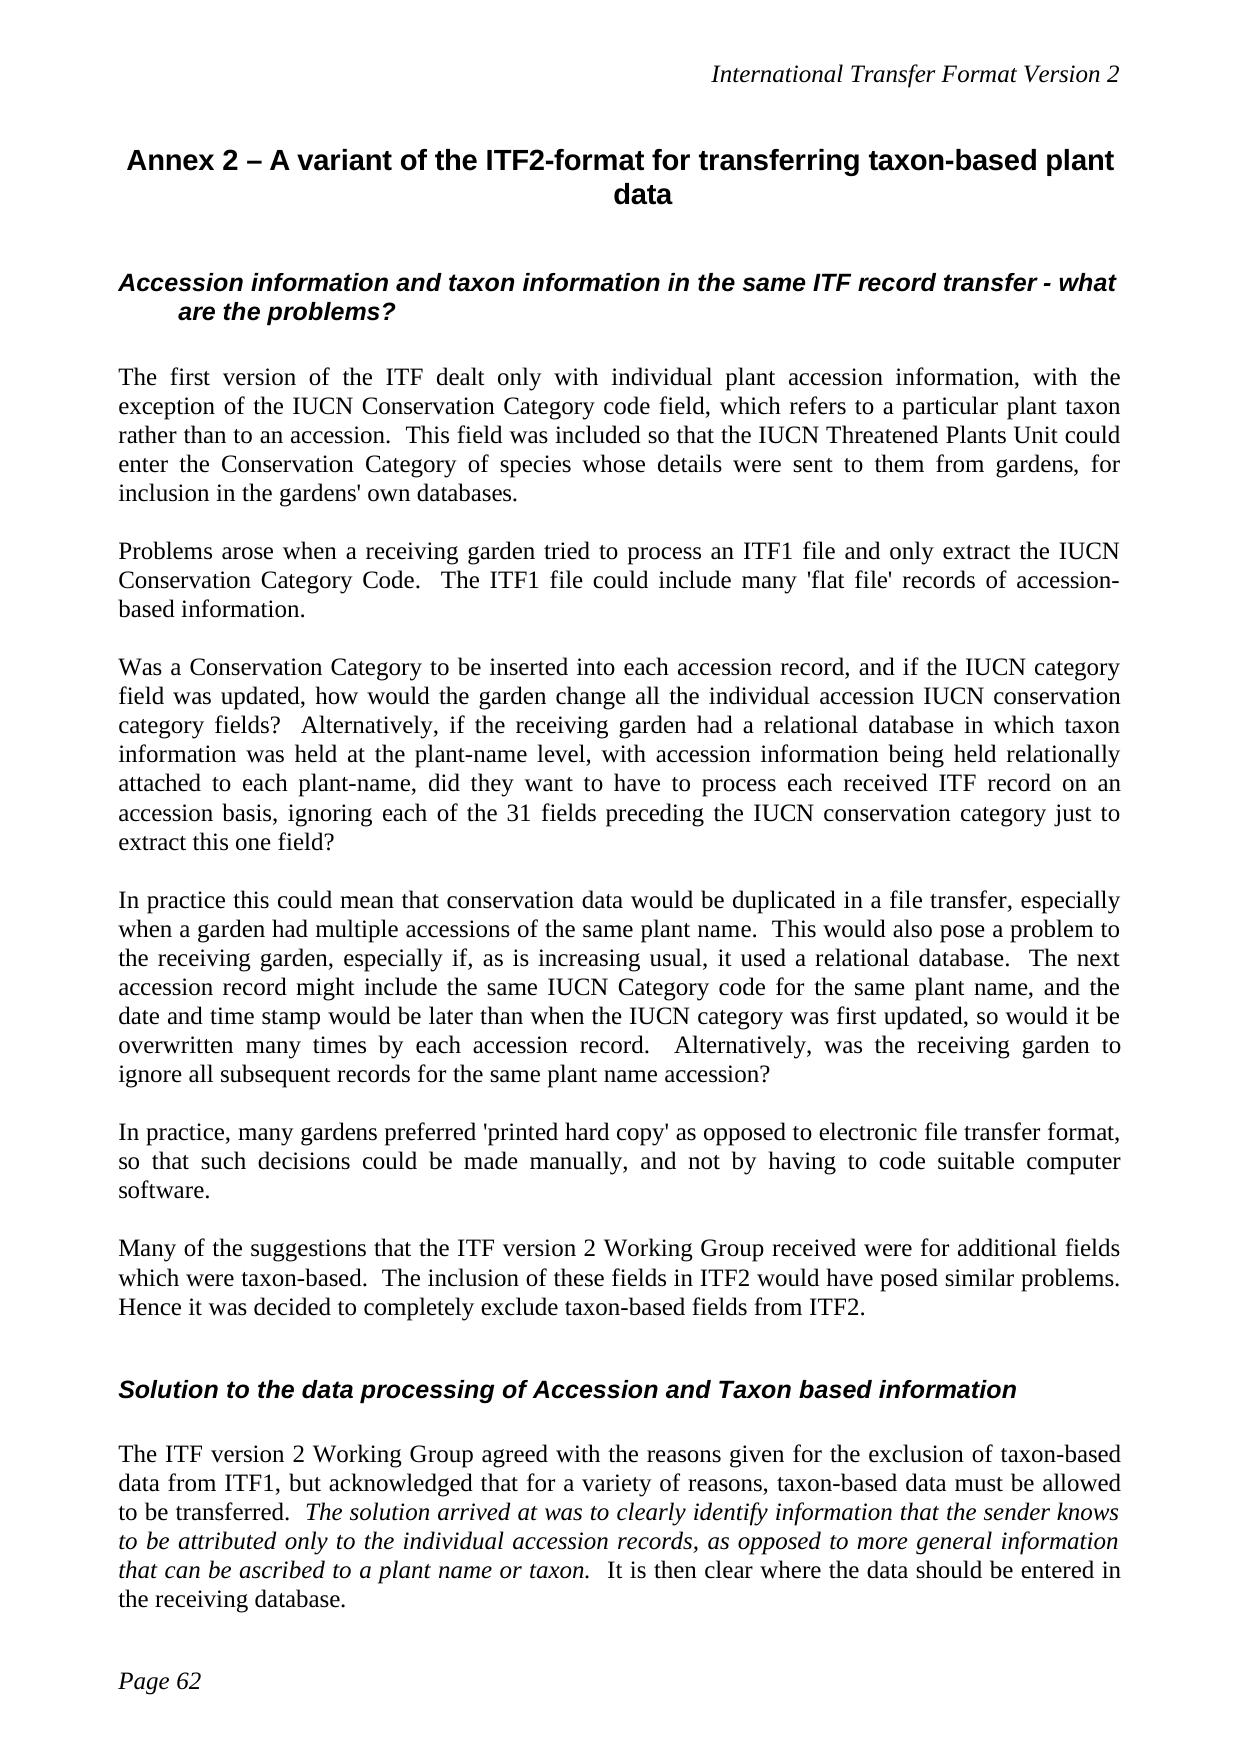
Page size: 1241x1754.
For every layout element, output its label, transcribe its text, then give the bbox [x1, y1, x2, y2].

text Problems arose when a receiving garden tried to process an ITF1 file and only extract the IUCN Conservation Category Code. The ITF1 file could include many 'flat file' records of accession-based information. [118, 536, 1122, 623]
text The ITF version 2 Working Group agreed with the reasons given for the exclusion of taxon-based data from ITF1, but acknowledged that for a variety of reasons, taxon-based data must be allowed to be transferred. The solution arrived at was to clearly identify information that the sender knows to be attributed only to the individual accession records, as opposed to more general information that can be ascribed to a plant name or taxon. It is then clear where the data should be entered in the receiving database. [118, 1439, 1122, 1613]
subtitle Annex 2 – A variant of the ITF2-format for transferring taxon-based plant data [118, 143, 1122, 210]
text In practice, many gardens preferred 'printed hard copy' as opposed to electronic file transfer format, so that such decisions could be made manually, and not by having to code suitable computer software. [118, 1117, 1122, 1204]
text The first version of the ITF dealt only with individual plant accession information, with the exception of the IUCN Conservation Category code field, which refers to a particular plant taxon rather than to an accession. This field was included so that the IUCN Threatened Plants Unit could enter the Conservation Category of species whose details were sent to them from gardens, for inclusion in the gardens' own databases. [118, 361, 1122, 507]
subtitle Accession information and taxon information in the same ITF record transfer - what are the problems? [118, 268, 1122, 326]
text Was a Conservation Category to be inserted into each accession record, and if the IUCN category field was updated, how would the garden change all the individual accession IUCN conservation category fields? Alternatively, if the receiving garden had a relational database in which taxon information was held at the plant-name level, with accession information being held relationally attached to each plant-name, did they want to have to process each received ITF record on an accession basis, ignoring each of the 31 fields preceding the IUCN conservation category just to extract this one field? [118, 652, 1122, 856]
text In practice this could mean that conservation data would be duplicated in a file transfer, especially when a garden had multiple accessions of the same plant name. This would also pose a problem to the receiving garden, especially if, as is increasing usual, it used a relational database. The next accession record might include the same IUCN Category code for the same plant name, and the date and time stamp would be later than when the IUCN category was first updated, so would it be overwritten many times by each accession record. Alternatively, was the receiving garden to ignore all subsequent records for the same plant name accession? [118, 884, 1122, 1088]
text Many of the suggestions that the ITF version 2 Working Group received were for additional fields which were taxon-based. The inclusion of these fields in ITF2 would have posed similar problems. Hence it was decided to completely exclude taxon-based fields from ITF2. [118, 1233, 1122, 1321]
subtitle Solution to the data processing of Accession and Taxon based information [118, 1374, 1122, 1404]
